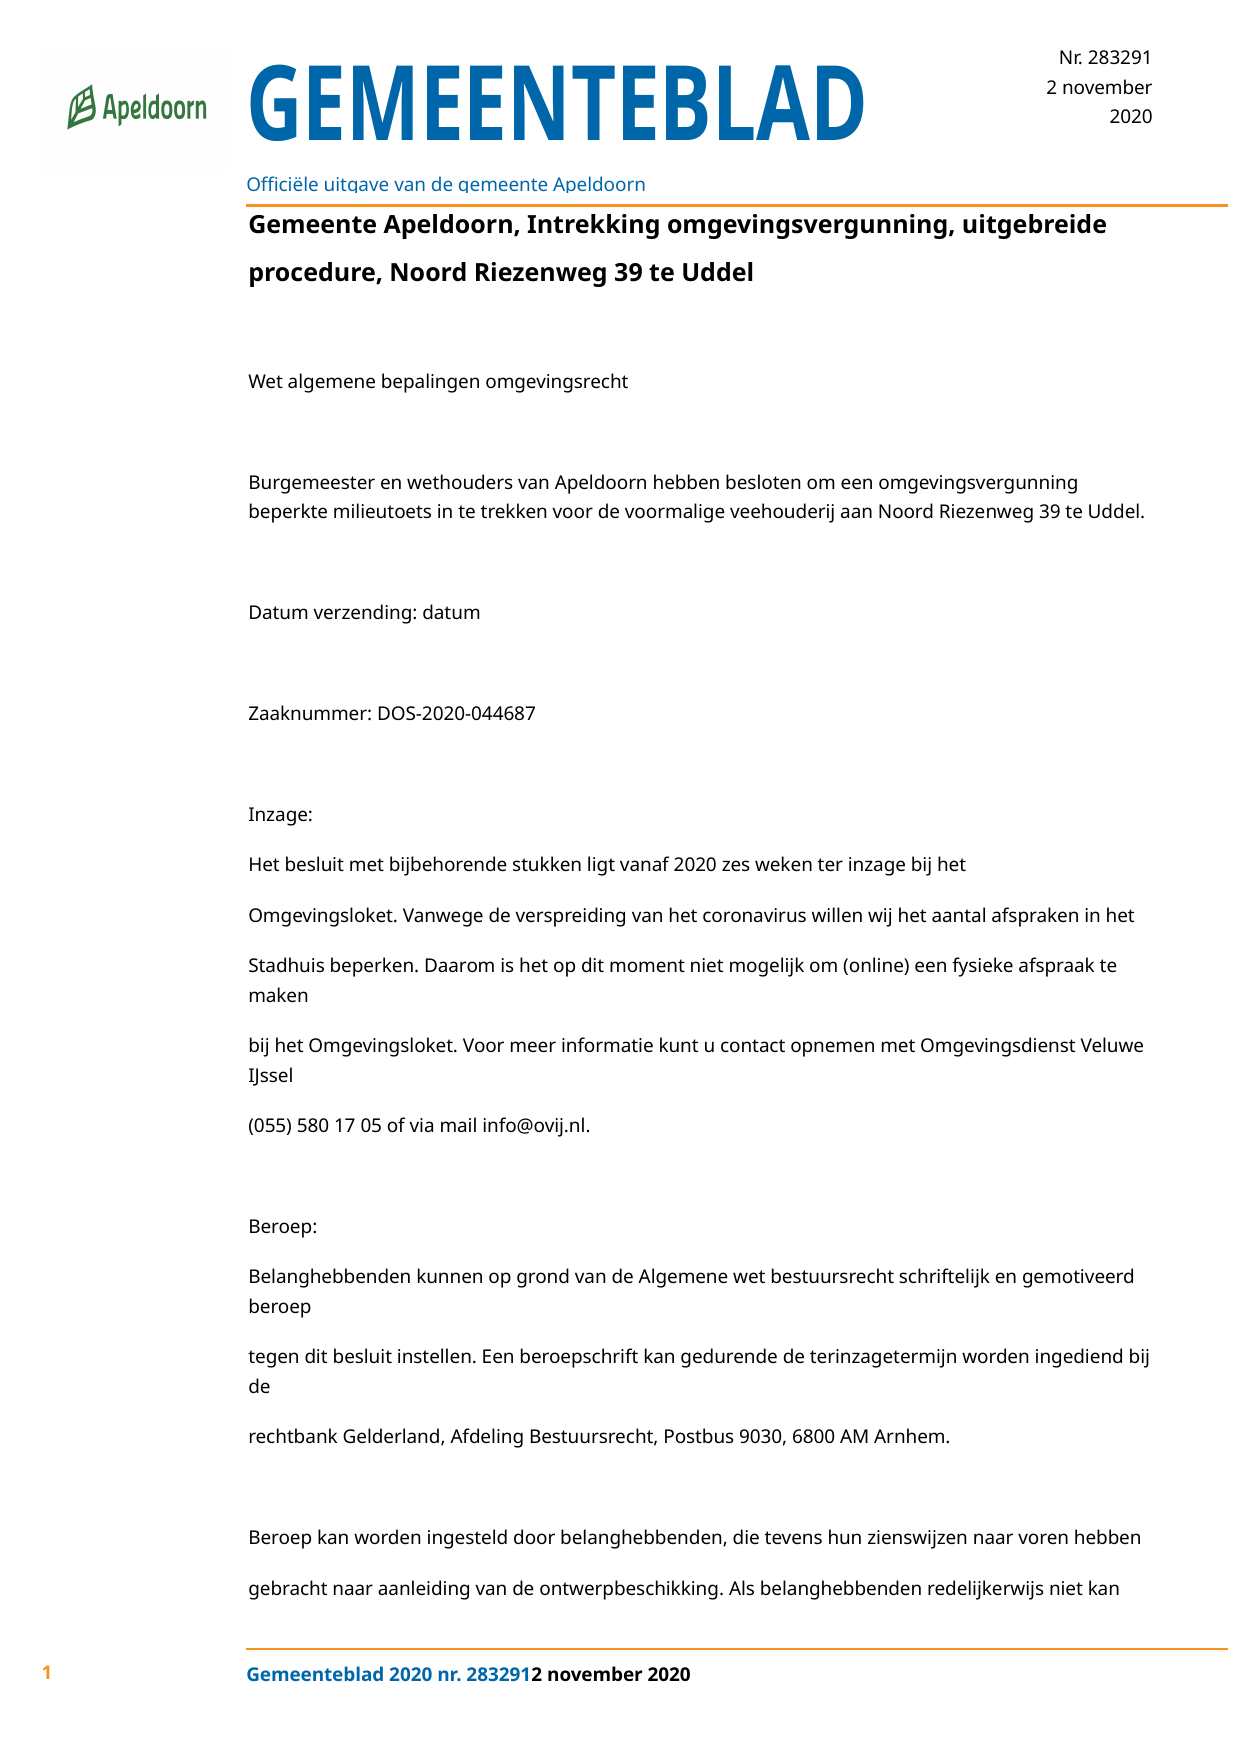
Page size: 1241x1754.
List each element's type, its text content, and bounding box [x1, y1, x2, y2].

text Datum verzending: datum [248, 599, 1152, 625]
text Zaaknummer: DOS-2020-044687 [248, 700, 1152, 726]
text Gemeente Apeldoorn, Intrekking omgevingsvergunning, uitgebreide procedure, Noord Riezenweg 39 te Uddel [248, 207, 1152, 288]
text Inzage: [248, 801, 1152, 827]
text Beroep kan worden ingesteld door belanghebbenden, die tevens hun zienswijzen naar voren hebben [248, 1524, 1152, 1550]
text Beroep: [248, 1213, 1152, 1239]
text Omgevingsloket. Vanwege de verspreiding van het coronavirus willen wij het aantal afspraken in het [248, 902, 1152, 928]
text gebracht naar aanleiding van de ontwerpbeschikking. Als belanghebbenden redelijkerwijs niet kan [248, 1575, 1152, 1601]
text tegen dit besluit instellen. Een beroepschrift kan gedurende de terinzagetermijn worden ingediend bij de [248, 1344, 1152, 1399]
text Burgemeester en wethouders van Apeldoorn hebben besloten om een omgevingsvergunning beperkte milieutoets in te trekken voor de voormalige veehouderij aan Noord Riezenweg 39 te Uddel. [248, 469, 1152, 524]
text rechtbank Gelderland, Afdeling Bestuursrecht, Postbus 9030, 6800 AM Arnhem. [248, 1424, 1152, 1449]
text (055) 580 17 05 of via mail info@ovij.nl. [248, 1112, 1152, 1138]
text Het besluit met bijbehorende stukken ligt vanaf 2020 zes weken ter inzage bij het [248, 852, 1152, 877]
text Stadhuis beperken. Daarom is het op dit moment niet mogelijk om (online) een fysieke afspraak te maken [248, 952, 1152, 1008]
text bij het Omgevingsloket. Voor meer informatie kunt u contact opnemen met Omgevingsdienst Veluwe IJssel [248, 1032, 1152, 1088]
picture [41, 47, 231, 172]
text Belanghebbenden kunnen op grond van de Algemene wet bestuursrecht schriftelijk en gemotiveerd beroep [248, 1264, 1152, 1319]
text Wet algemene bepalingen omgevingsrecht [248, 368, 1152, 394]
